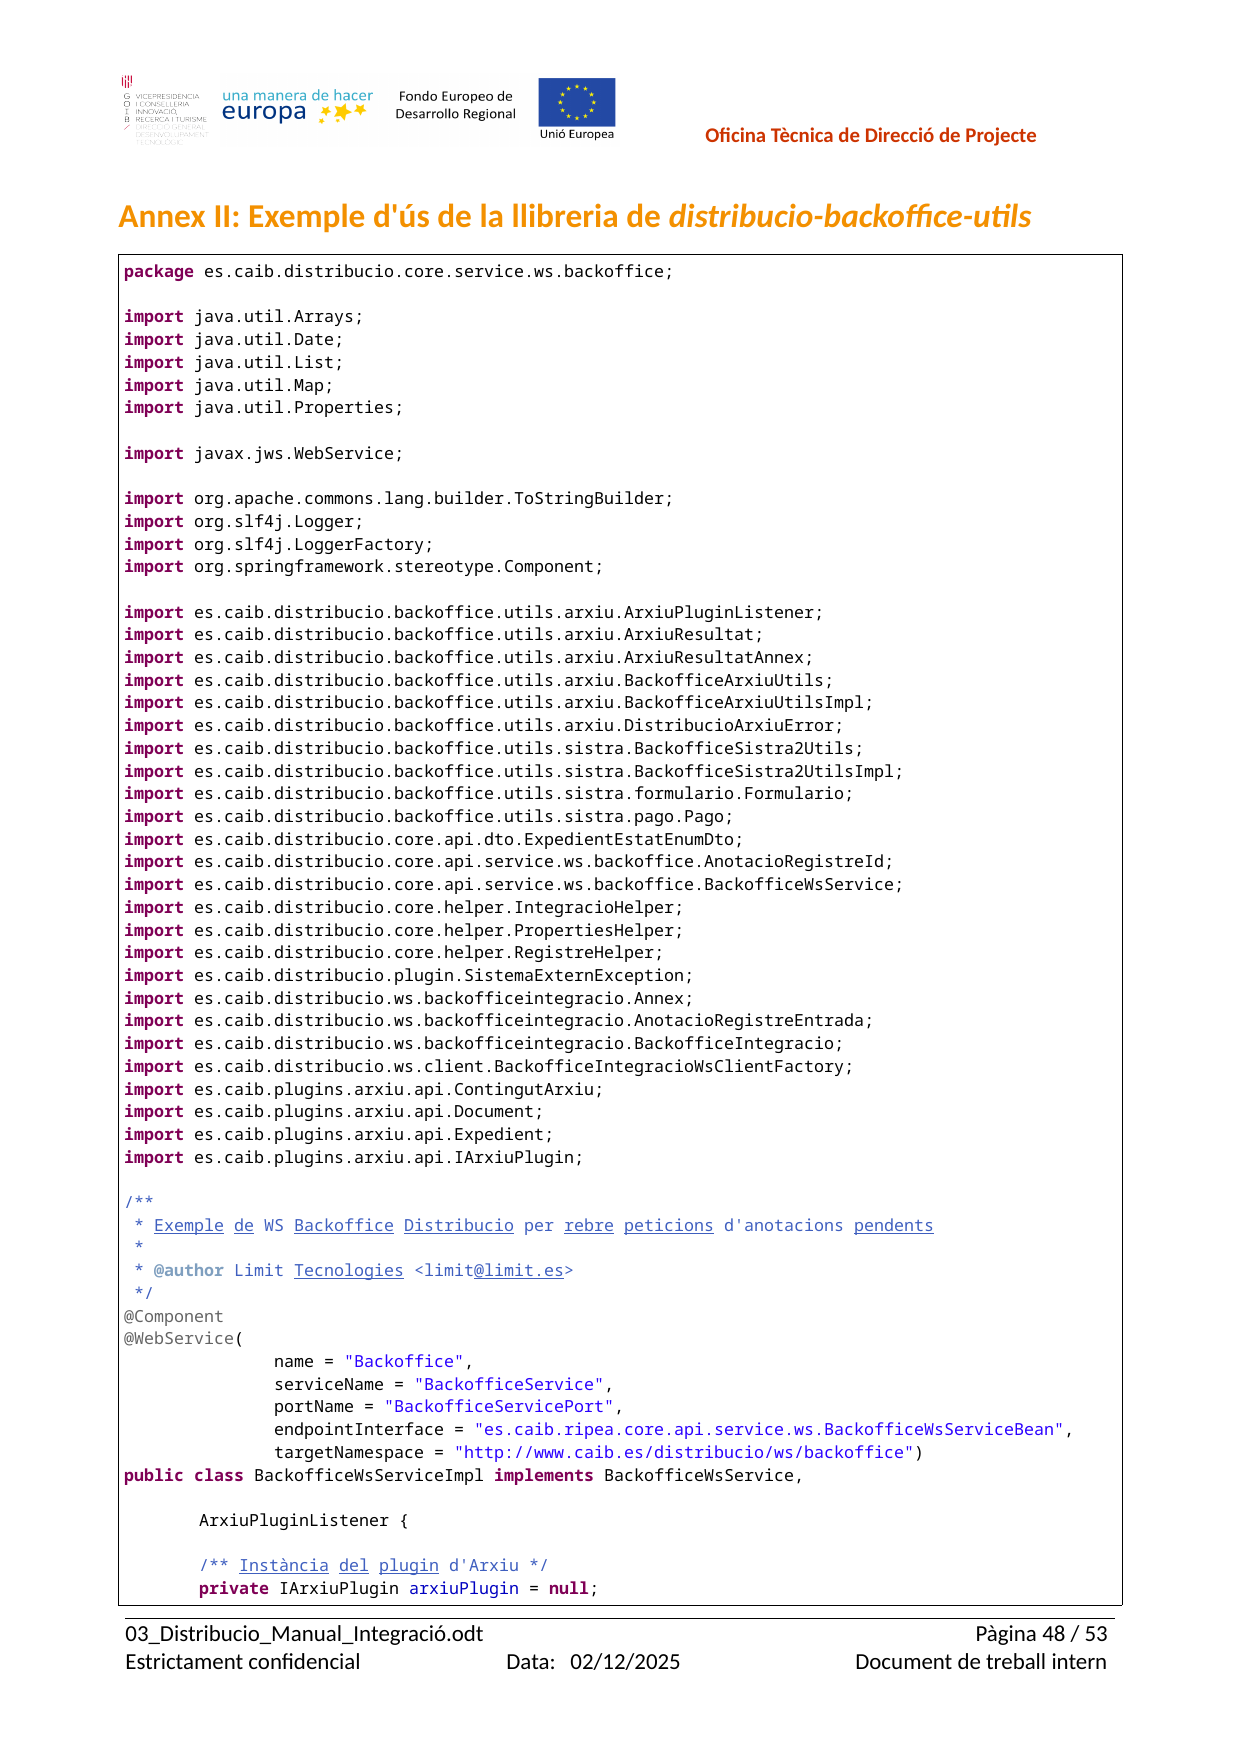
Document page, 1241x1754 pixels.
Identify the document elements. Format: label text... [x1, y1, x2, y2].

picture [118, 73, 213, 147]
table_header package es.caib.distribucio.core.service.ws.backoffice; import java.util.Arrays; import java.util.Date; import java.util.List; import java.util.Map; import java.util.Properties; import javax.jws.WebService; import org.apache.commons.lang.builder.ToStringBuilder; import org.slf4j.Logger; import org.slf4j.LoggerFactory; import org.springframework.stereotype.Component; import es.caib.distribucio.backoffice.utils.arxiu.ArxiuPluginListener; import es.caib.distribucio.backoffice.utils.arxiu.ArxiuResultat; import es.caib.distribucio.backoffice.utils.arxiu.ArxiuResultatAnnex; import es.caib.distribucio.backoffice.utils.arxiu.BackofficeArxiuUtils; import es.caib.distribucio.backoffice.utils.arxiu.BackofficeArxiuUtilsImpl; import es.caib.distribucio.backoffice.utils.arxiu.DistribucioArxiuError; import es.caib.distribucio.backoffice.utils.sistra.BackofficeSistra2Utils; import es.caib.distribucio.backoffice.utils.sistra.BackofficeSistra2UtilsImpl; import es.caib.distribucio.backoffice.utils.sistra.formulario.Formulario; import es.caib.distribucio.backoffice.utils.sistra.pago.Pago; import es.caib.distribucio.core.api.dto.ExpedientEstatEnumDto; import es.caib.distribucio.core.api.service.ws.backoffice.AnotacioRegistreId; import es.caib.distribucio.core.api.service.ws.backoffice.BackofficeWsService; import es.caib.distribucio.core.helper.IntegracioHelper; import es.caib.distribucio.core.helper.PropertiesHelper; import es.caib.distribucio.core.helper.RegistreHelper; import es.caib.distribucio.plugin.SistemaExternException; import es.caib.distribucio.ws.backofficeintegracio.Annex; import es.caib.distribucio.ws.backofficeintegracio.AnotacioRegistreEntrada; import es.caib.distribucio.ws.backofficeintegracio.BackofficeIntegracio; import es.caib.distribucio.ws.client.BackofficeIntegracioWsClientFactory; import es.caib.plugins.arxiu.api.ContingutArxiu; import es.caib.plugins.arxiu.api.Document; import es.caib.plugins.arxiu.api.Expedient; import es.caib.plugins.arxiu.api.IArxiuPlugin; /** * Exemple de WS Backoffice Distribucio per rebre peticions d'anotacions pendents * * @author Limit Tecnologies <limit@limit.es> */ @Component @WebService( name = "Backoffice", serviceName = "BackofficeService", portName = "BackofficeServicePort", endpointInterface = "es.caib.ripea.core.api.service.ws.BackofficeWsServiceBean", targetNamespace = "http://www.caib.es/distribucio/ws/backoffice") public class BackofficeWsServiceImpl implements BackofficeWsService, ArxiuPluginListener { /** Instància del plugin d'Arxiu */ private IArxiuPlugin arxiuPlugin = null; [119, 255, 1122, 1605]
picture [219, 73, 621, 147]
subtitle Annex II: Exemple d'ús de la llibreria de distribucio-backoffice-utils [118, 195, 1122, 236]
